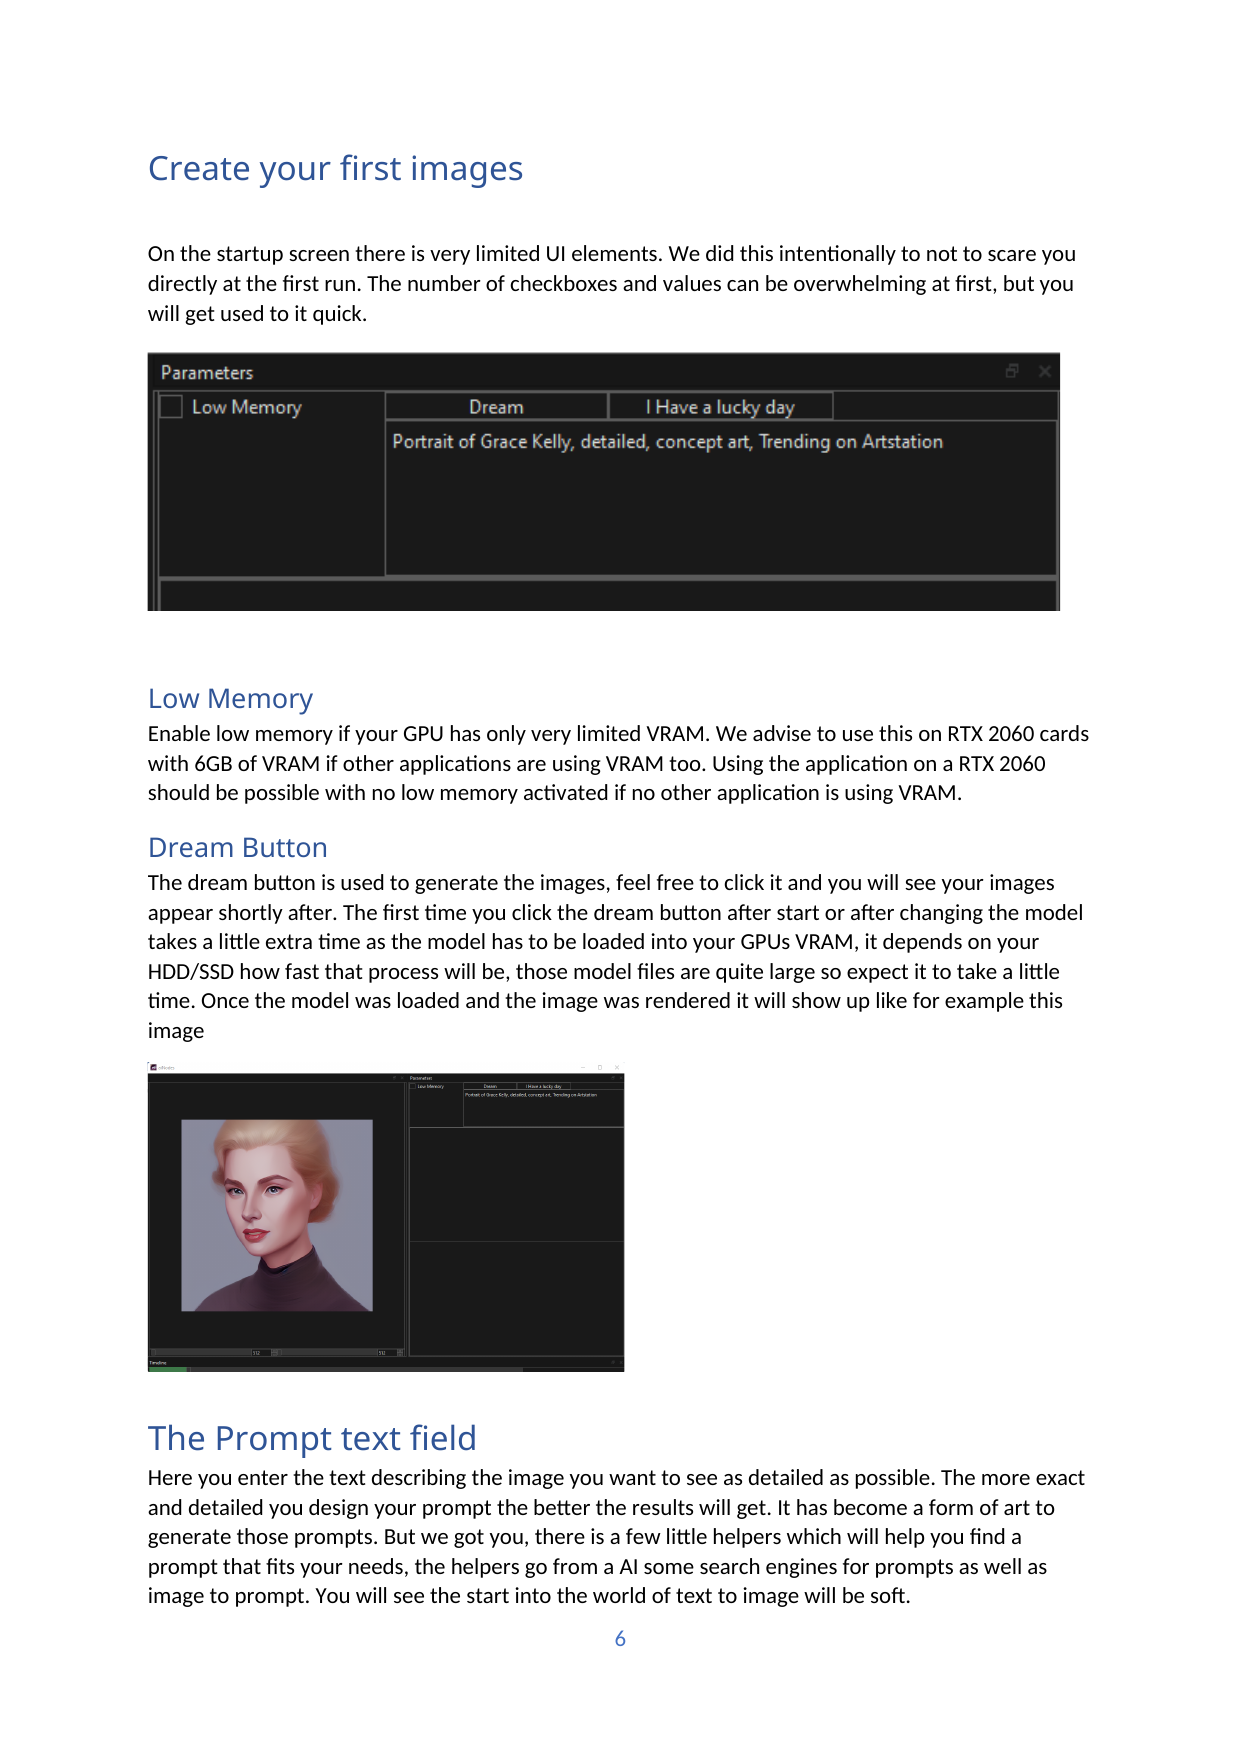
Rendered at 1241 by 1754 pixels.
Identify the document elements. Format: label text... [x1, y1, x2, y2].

subtitle Create your first images [148, 145, 1093, 191]
text The dream button is used to generate the images, feel free to click it and you will see your images appear shortly after. The first time you click the dream button after start or after changing the model takes a little extra time as the model has to be loaded into your GPUs VRAM, it depends on your HDD/SSD how fast that process will be, those model files are quite large so expect it to take a little time. Once the model was loaded and the image was rendered it will show up like for example this image [148, 868, 1093, 1044]
subtitle Low Memory [148, 680, 1093, 717]
text On the startup screen there is very limited UI elements. We did this intentionally to not to scare you directly at the first run. The number of checkboxes and values can be overwhelming at first, but you will get used to it quick. [148, 239, 1093, 327]
subtitle The Prompt text field [148, 1415, 1093, 1460]
subtitle Dream Button [148, 829, 1093, 866]
text Here you enter the text describing the image you want to see as detailed as possible. The more exact and detailed you design your prompt the better the results will get. It has become a form of art to generate those prompts. But we got you, there is a few little helpers which will help you find a prompt that fits your needs, the helpers go from a AI some search engines for prompts as well as image to prompt. You will see the start into the world of text to image will be soft. [148, 1463, 1093, 1610]
text Enable low memory if your GPU has only very limited VRAM. We advise to use this on RTX 2060 cards with 6GB of VRAM if other applications are using VRAM too. Using the application on a RTX 2060 should be possible with no low memory activated if no other application is using VRAM. [148, 719, 1093, 806]
